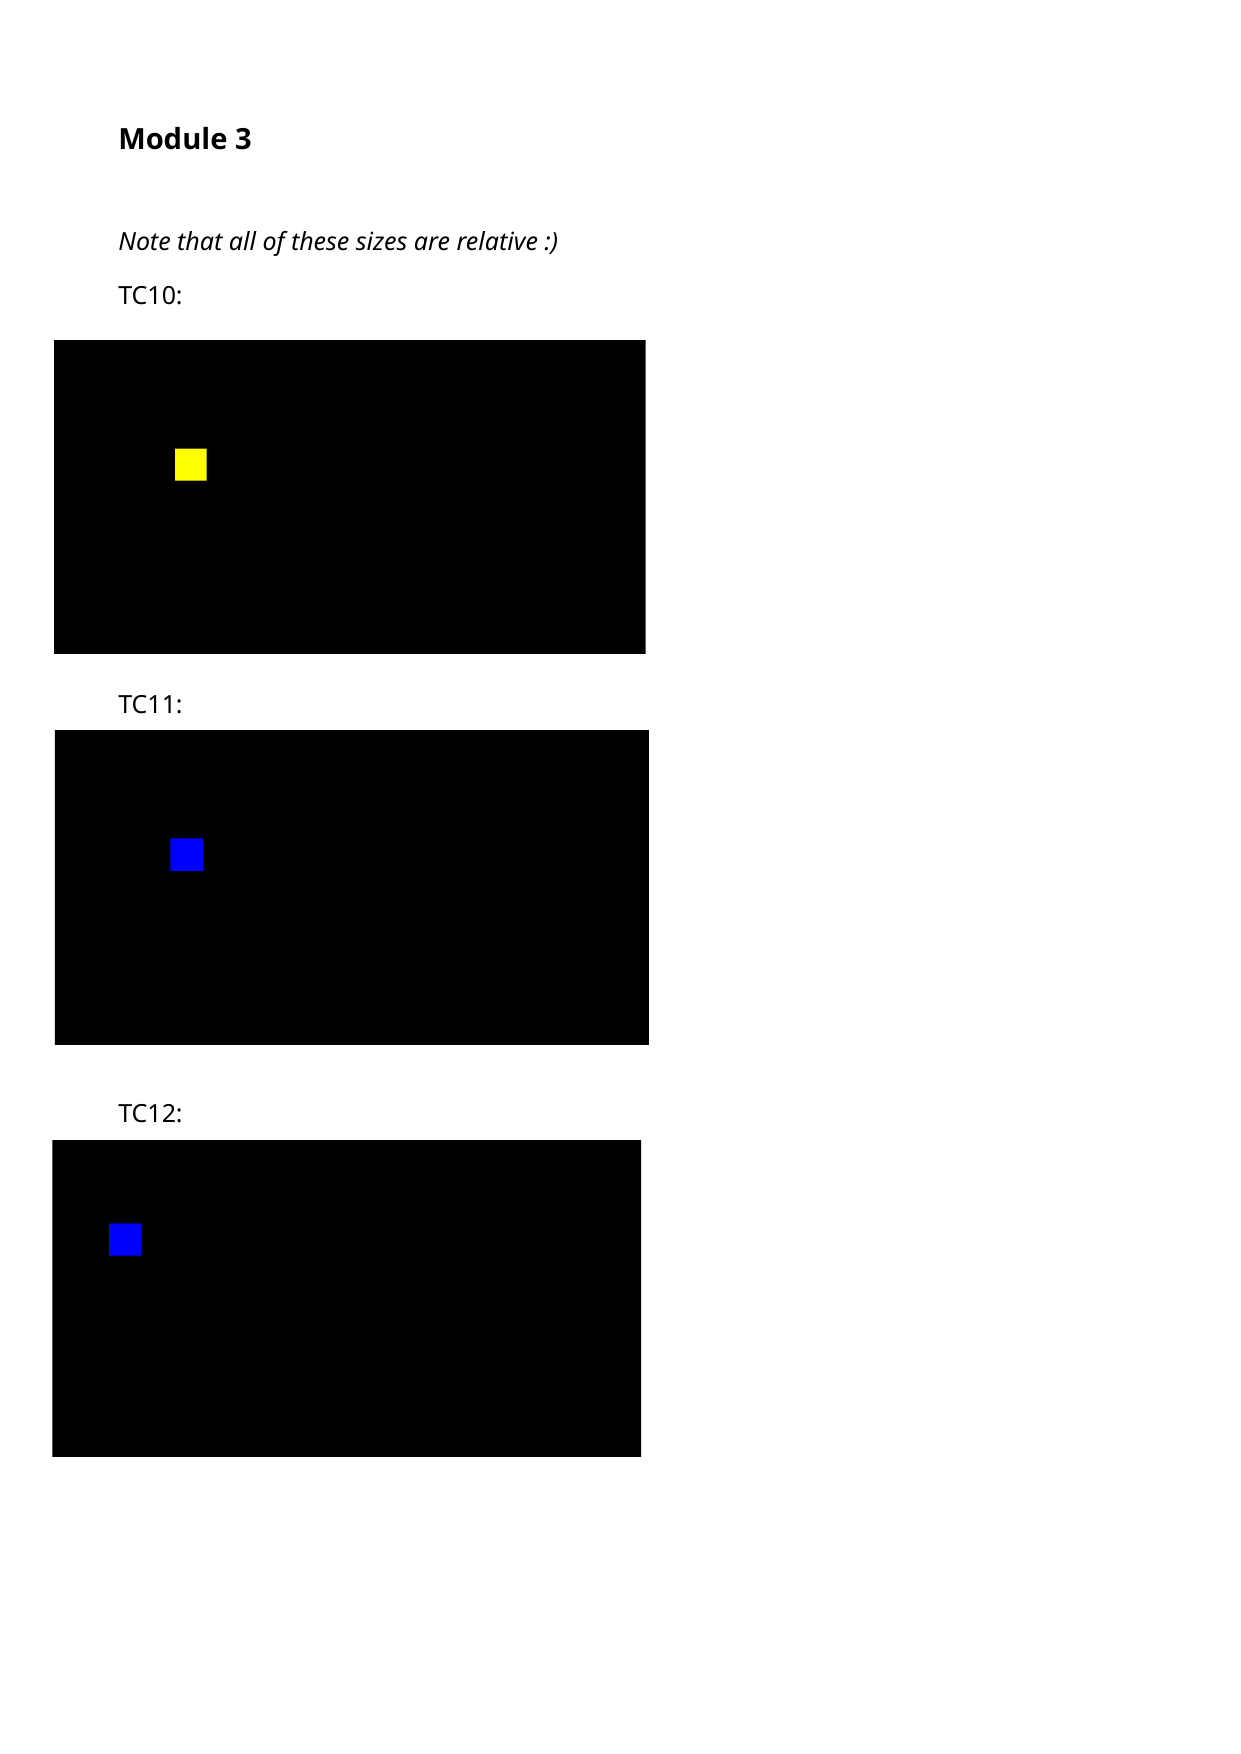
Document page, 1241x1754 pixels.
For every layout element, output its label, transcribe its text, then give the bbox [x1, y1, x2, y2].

text TC11: [118, 687, 1122, 721]
text Note that all of these sizes are relative :) [118, 224, 1122, 258]
picture [52, 1140, 642, 1457]
picture [54, 730, 649, 1045]
picture [54, 340, 646, 654]
subtitle Module 3 [118, 118, 1122, 158]
text TC12: [118, 1095, 1122, 1129]
text TC10: [118, 278, 1122, 312]
